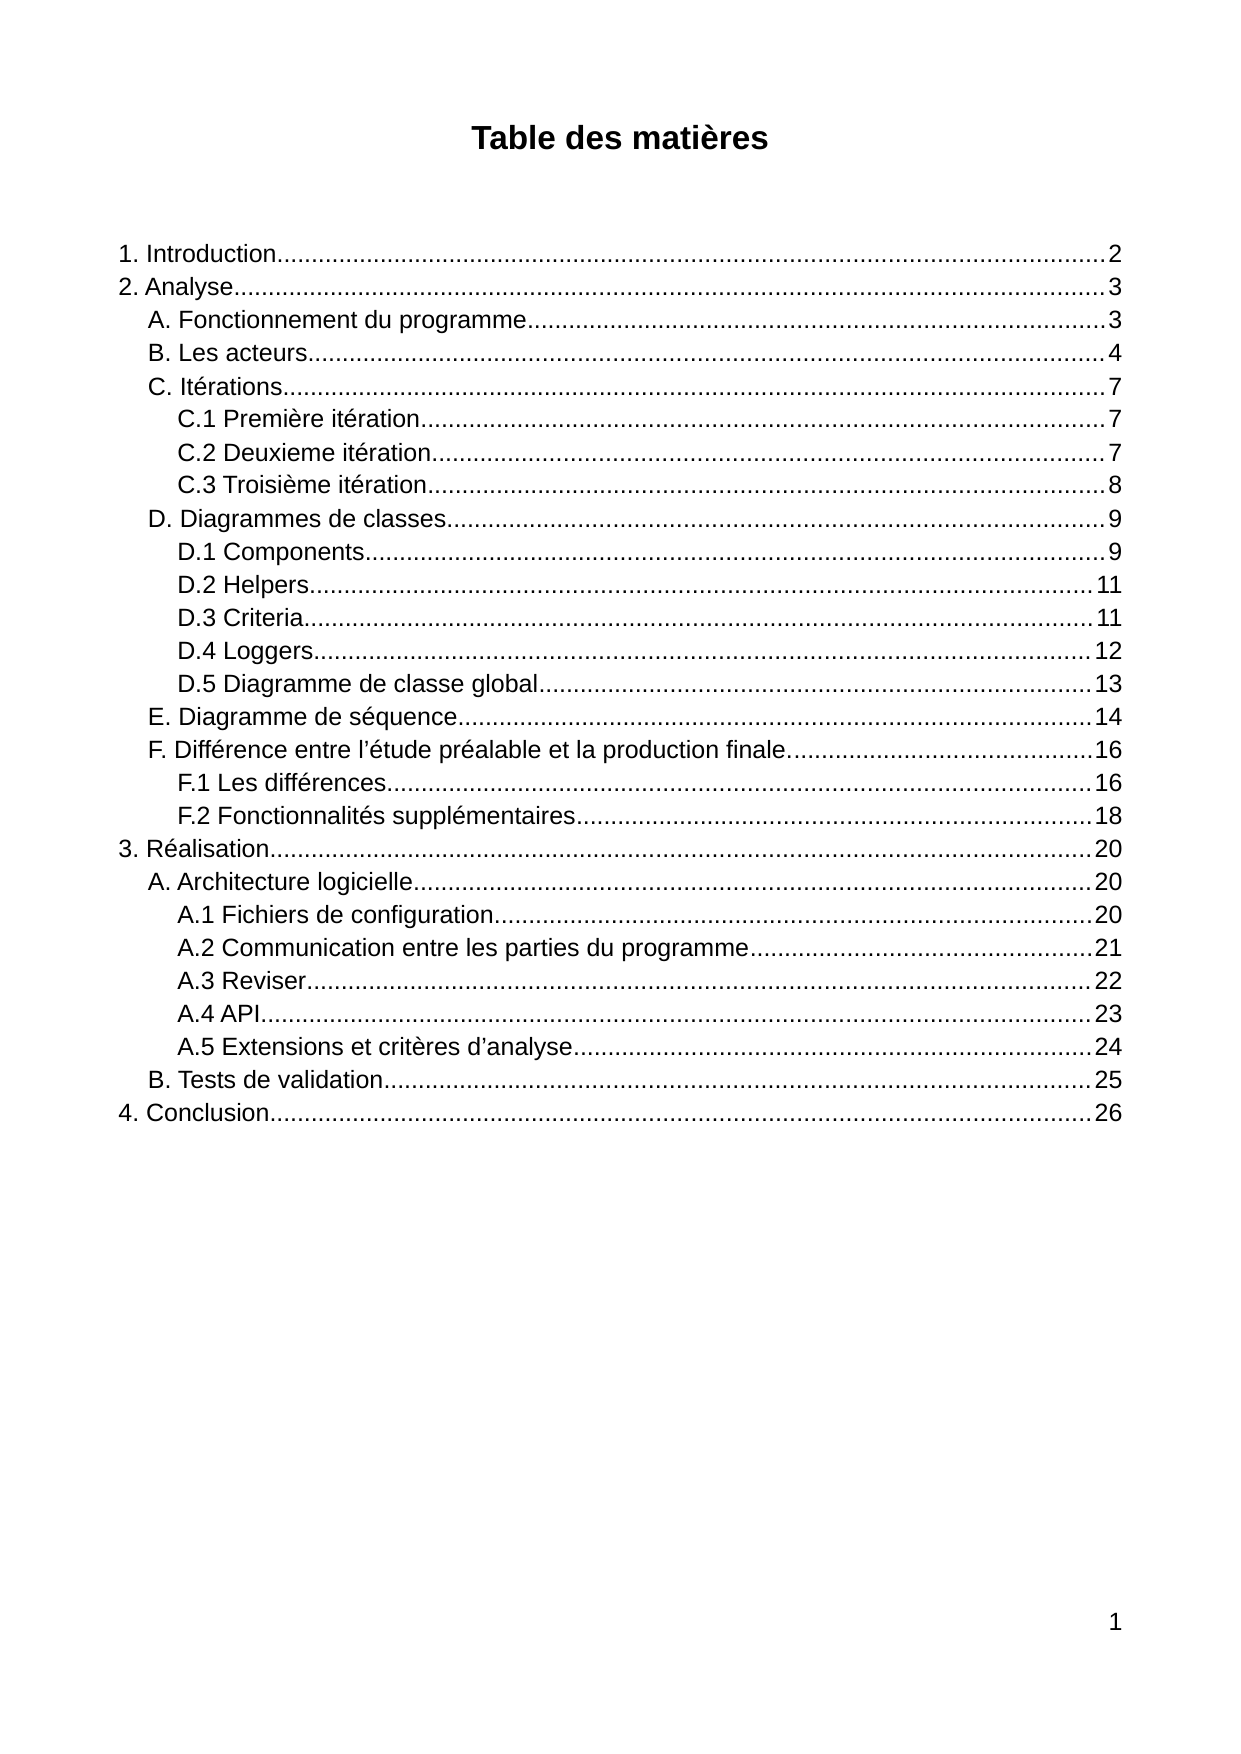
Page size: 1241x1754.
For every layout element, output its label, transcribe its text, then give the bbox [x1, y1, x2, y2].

text C.1 Première itération 7 [177, 404, 1122, 433]
text D.5 Diagramme de classe global 13 [177, 669, 1122, 697]
text A.5 Extensions et critères d’analyse 24 [177, 1032, 1122, 1061]
text D. Diagrammes de classes 9 [148, 503, 1122, 532]
text C. Itérations 7 [148, 371, 1122, 400]
text C.2 Deuxieme itération 7 [177, 437, 1122, 466]
text A.3 Reviser 22 [177, 966, 1122, 994]
text 2. Analyse 3 [118, 272, 1122, 301]
text C.3 Troisième itération 8 [177, 471, 1122, 499]
text 4. Conclusion 26 [118, 1098, 1122, 1127]
text D.3 Criteria 11 [177, 603, 1122, 631]
text A.4 API 23 [177, 999, 1122, 1028]
text A. Architecture logicielle 20 [148, 867, 1122, 896]
text F.1 Les différences 16 [177, 768, 1122, 796]
text A. Fonctionnement du programme 3 [148, 305, 1122, 334]
text E. Diagramme de séquence 14 [148, 702, 1122, 730]
text F.2 Fonctionnalités supplémentaires 18 [177, 801, 1122, 829]
text F. Différence entre l’étude préalable et la production finale. 16 [148, 735, 1122, 763]
text D.1 Components 9 [177, 537, 1122, 565]
text A.2 Communication entre les parties du programme 21 [177, 933, 1122, 962]
text A.1 Fichiers de configuration 20 [177, 900, 1122, 928]
text D.4 Loggers 12 [177, 636, 1122, 664]
text D.2 Helpers 11 [177, 569, 1122, 598]
text B. Les acteurs 4 [148, 338, 1122, 367]
text 1. Introduction 2 [118, 239, 1122, 268]
text Table des matières [118, 118, 1122, 157]
text 3. Réalisation 20 [118, 834, 1122, 862]
text B. Tests de validation 25 [148, 1065, 1122, 1094]
